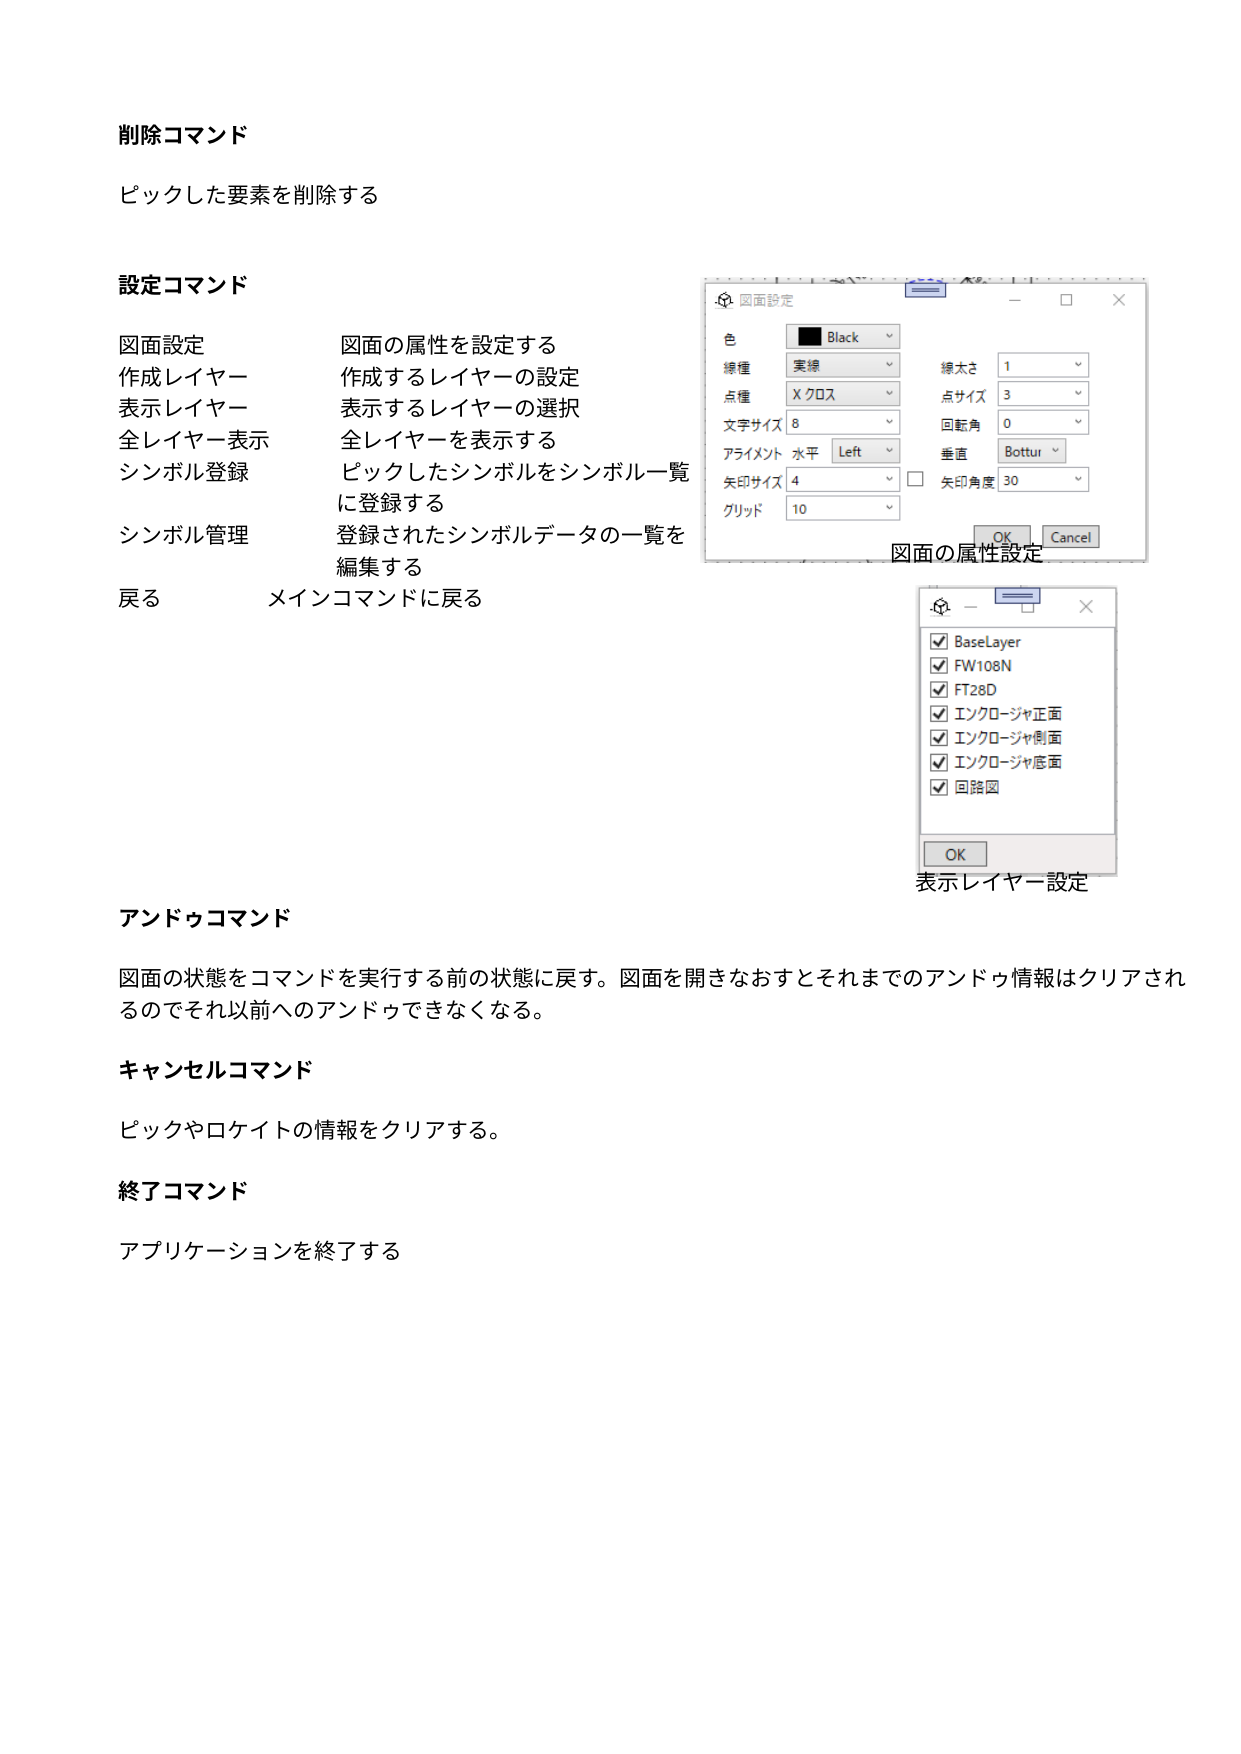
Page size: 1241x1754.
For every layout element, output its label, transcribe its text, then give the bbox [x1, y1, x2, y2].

text 表示レイヤー 表示するレイヤーの選択 [118, 391, 700, 423]
text [1149, 391, 1187, 423]
text 終了コマンド アプリケーションを終了する [118, 1174, 1187, 1323]
picture [700, 277, 1149, 563]
text [1149, 360, 1187, 391]
text アンドゥコマンド [118, 901, 1187, 932]
text [1149, 455, 1187, 518]
text ピックやロケイトの情報をクリアする。 [118, 1113, 1187, 1145]
picture [963, 558, 974, 563]
text ピックした要素を削除する [118, 178, 1187, 210]
text 削除コマンド [118, 118, 1187, 150]
text 作成レイヤー 作成するレイヤーの設定 [118, 360, 700, 391]
picture [915, 585, 1118, 877]
text 設定コマンド 図面設定 図面の属性を設定する [118, 268, 1187, 360]
picture [894, 545, 908, 560]
text シンボル管理 登録されたシンボルデータの一覧を編集する [118, 518, 1187, 581]
text シンボル登録 ピックしたシンボルをシンボル一覧に登録する [118, 455, 700, 518]
text 図面の状態をコマンドを実行する前の状態に戻す。図面を開きなおすとそれまでのアンドゥ情報はクリアされるのでそれ以前へのアンドゥできなくなる。 [118, 961, 1187, 1024]
text 戻る メインコマンドに戻る [118, 581, 1187, 613]
text キャンセルコマンド [118, 1053, 1187, 1085]
text [1149, 423, 1187, 455]
text 全レイヤー表示 全レイヤーを表示する [118, 423, 700, 455]
